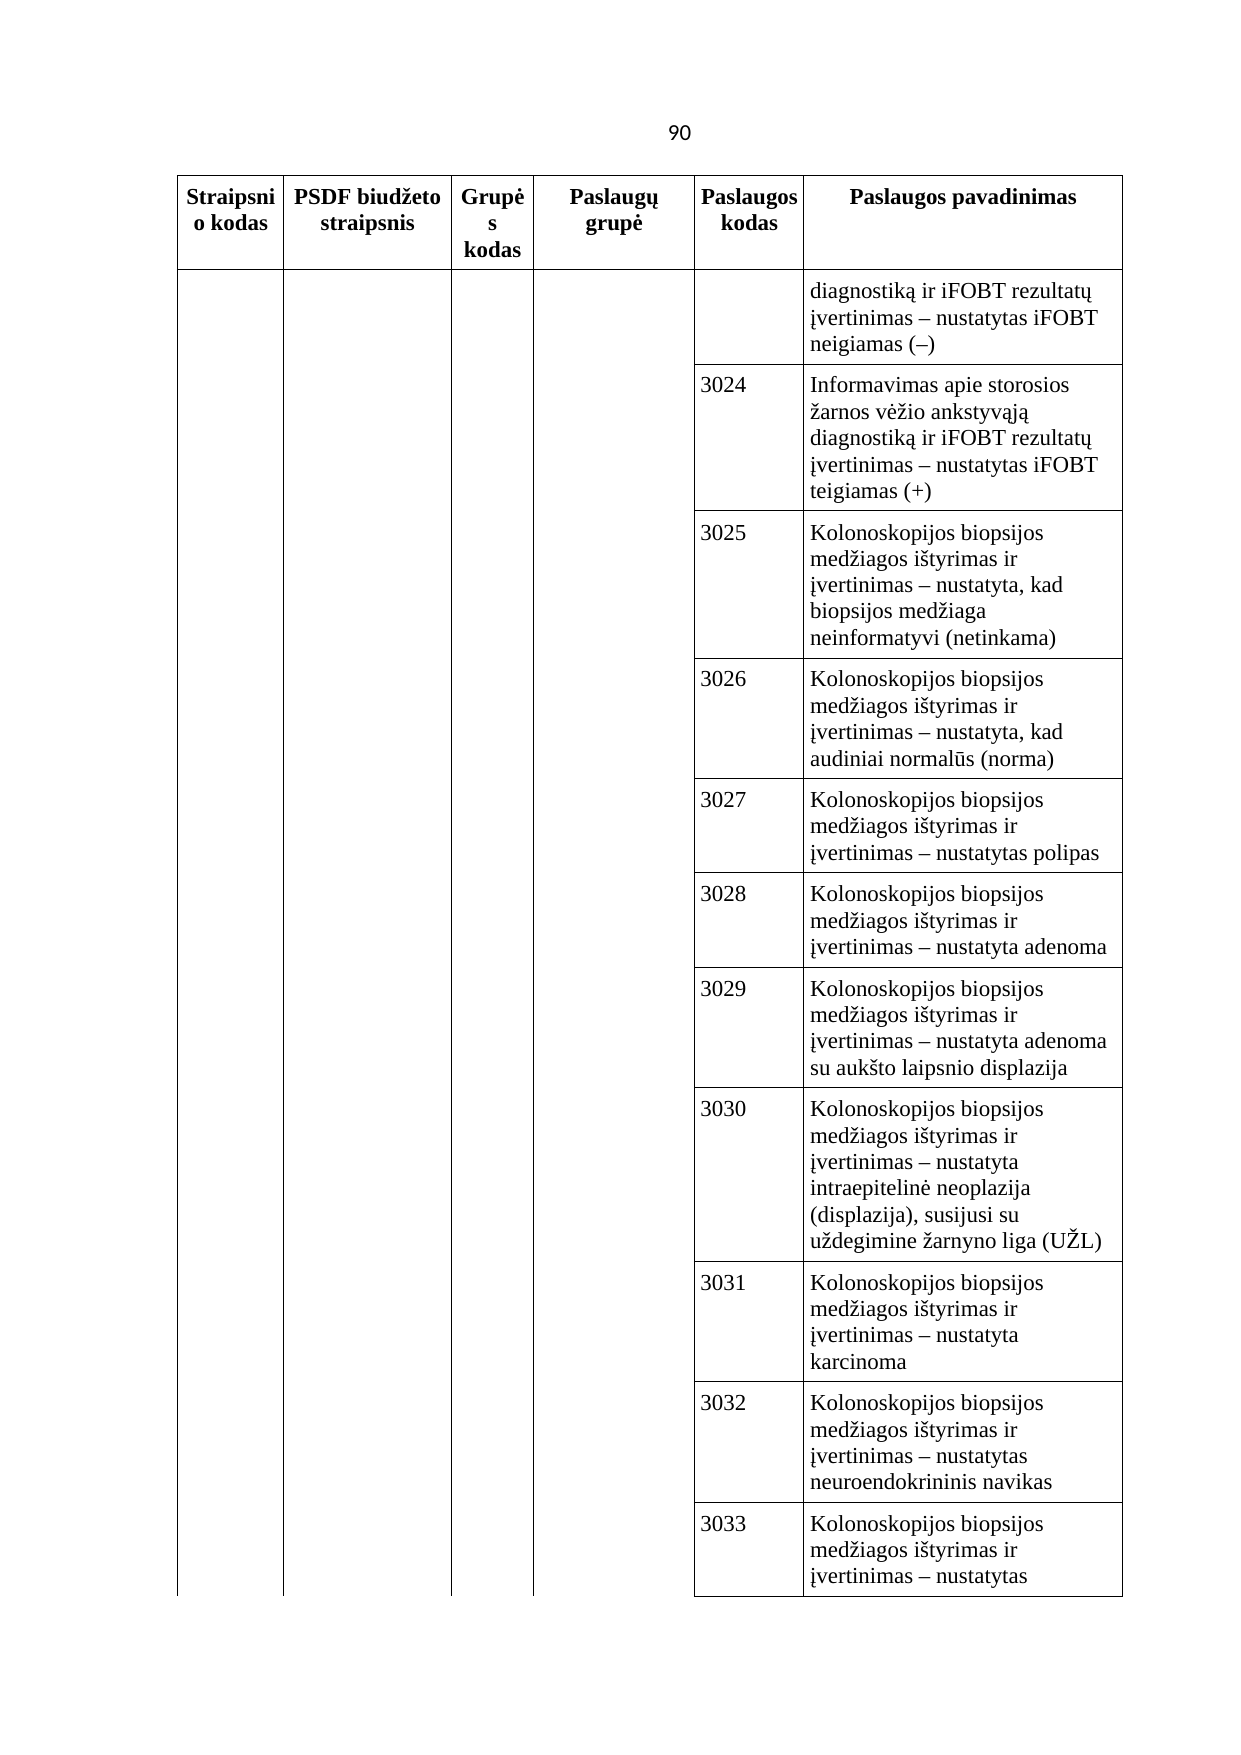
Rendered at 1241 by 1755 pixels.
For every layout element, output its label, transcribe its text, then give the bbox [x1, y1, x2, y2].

table_header Paslaugos kodas [695, 176, 803, 269]
table_cell [178, 778, 283, 872]
table_cell [178, 364, 283, 510]
table_cell 3033 [695, 1503, 803, 1596]
table_cell [284, 1087, 451, 1261]
table_cell Kolonoskopijos biopsijos medžiagos ištyrimas ir įvertinimas – nustatyta, kad biopsijos medžiaga neinformatyvi (netinkama) [804, 511, 1122, 657]
table_cell [534, 872, 694, 967]
table_cell Kolonoskopijos biopsijos medžiagos ištyrimas ir įvertinimas – nustatytas neuroendokrininis navikas [804, 1382, 1122, 1502]
table_cell [178, 872, 283, 967]
table_cell [178, 1502, 283, 1596]
table_cell [284, 1502, 451, 1596]
table_cell [284, 872, 451, 967]
table_cell [534, 778, 694, 872]
table_cell 3030 [695, 1088, 803, 1261]
table_cell [178, 1261, 283, 1381]
table_header Straipsnio kodas [178, 176, 283, 269]
table_cell [534, 510, 694, 657]
table_cell [284, 658, 451, 778]
table_cell Informavimas apie storosios žarnos vėžio ankstyvąją diagnostiką ir iFOBT rezultatų įvertinimas – nustatytas iFOBT teigiamas (+) [804, 365, 1122, 510]
table_cell [178, 967, 283, 1087]
table_cell [534, 270, 694, 363]
table_cell [534, 1261, 694, 1381]
table_cell Kolonoskopijos biopsijos medžiagos ištyrimas ir įvertinimas – nustatyta, kad audiniai normalūs (norma) [804, 659, 1122, 778]
table_cell 3025 [695, 511, 803, 657]
table_cell [284, 510, 451, 657]
table_cell [178, 1381, 283, 1502]
table_cell [178, 658, 283, 778]
table_cell [452, 510, 533, 657]
table_cell [284, 1381, 451, 1502]
table_cell [534, 364, 694, 510]
table_cell 3026 [695, 659, 803, 778]
table_cell [452, 872, 533, 967]
table_cell Kolonoskopijos biopsijos medžiagos ištyrimas ir įvertinimas – nustatyta adenoma su aukšto laipsnio displazija [804, 968, 1122, 1087]
table_cell 3024 [695, 365, 803, 510]
table_cell 3031 [695, 1262, 803, 1381]
table_cell [452, 1087, 533, 1261]
table_cell Kolonoskopijos biopsijos medžiagos ištyrimas ir įvertinimas – nustatytas [804, 1503, 1122, 1596]
table_header Paslaugų grupė [534, 176, 694, 269]
table_cell [534, 1087, 694, 1261]
table_cell [695, 270, 803, 363]
table_cell [452, 270, 533, 363]
table_cell [284, 778, 451, 872]
table_cell [452, 1502, 533, 1596]
table_cell Kolonoskopijos biopsijos medžiagos ištyrimas ir įvertinimas – nustatyta karcinoma [804, 1262, 1122, 1381]
table_cell [452, 1381, 533, 1502]
table_cell 3027 [695, 779, 803, 872]
table_cell 3029 [695, 968, 803, 1087]
table_cell [534, 658, 694, 778]
table_cell [178, 270, 283, 363]
table_cell [178, 510, 283, 657]
table_cell [534, 967, 694, 1087]
table_cell 3032 [695, 1382, 803, 1502]
table_cell 3028 [695, 873, 803, 967]
table_cell [284, 967, 451, 1087]
table_header Paslaugos pavadinimas [804, 176, 1122, 269]
table_cell [534, 1502, 694, 1596]
table_cell [534, 1381, 694, 1502]
table_cell [178, 1087, 283, 1261]
table_cell [452, 658, 533, 778]
table_cell [452, 967, 533, 1087]
table_cell [284, 364, 451, 510]
table_header PSDF biudžeto straipsnis [284, 176, 451, 269]
table_cell [284, 1261, 451, 1381]
table_cell Kolonoskopijos biopsijos medžiagos ištyrimas ir įvertinimas – nustatytas polipas [804, 779, 1122, 872]
table_cell Kolonoskopijos biopsijos medžiagos ištyrimas ir įvertinimas – nustatyta intraepitelinė neoplazija (displazija), susijusi su uždegimine žarnyno liga (UŽL) [804, 1088, 1122, 1261]
table_cell [452, 1261, 533, 1381]
table_cell diagnostiką ir iFOBT rezultatų įvertinimas – nustatytas iFOBT neigiamas (–) [804, 270, 1122, 363]
table_cell [284, 270, 451, 363]
table_cell [452, 778, 533, 872]
table_cell Kolonoskopijos biopsijos medžiagos ištyrimas ir įvertinimas – nustatyta adenoma [804, 873, 1122, 967]
table_header Grupės kodas [452, 176, 533, 269]
table_cell [452, 364, 533, 510]
